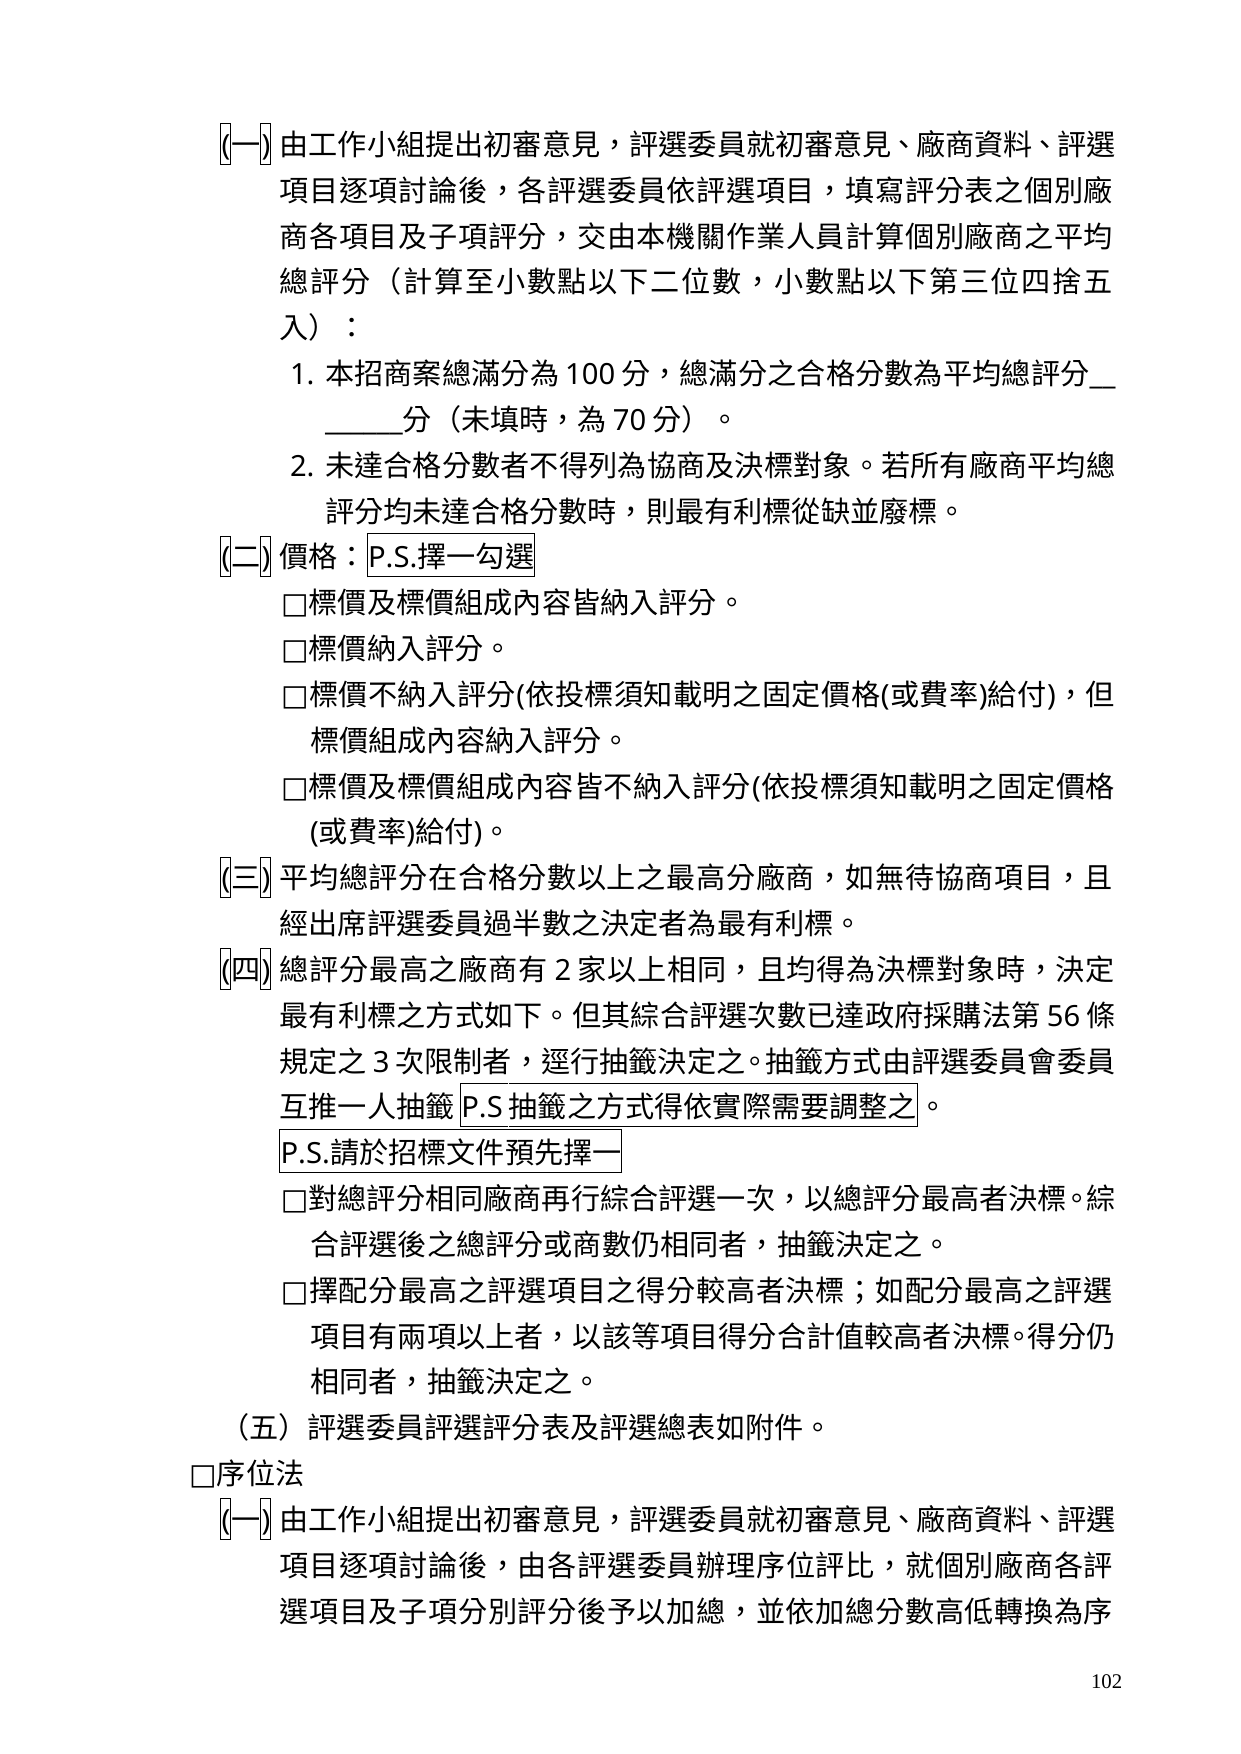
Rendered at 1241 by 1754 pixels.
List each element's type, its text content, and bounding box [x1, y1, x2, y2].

text （五）評選委員評選評分表及評選總表如附件。 [220, 1402, 1115, 1448]
list 平均總評分在合格分數以上之最高分廠商，如無待協商項目，且經出席評選委員過半數之決定者為最有利標。 [220, 852, 1115, 944]
list 本招商案總滿分為100分，總滿分之合格分數為平均總評分________分（未填時，為70分）。 [290, 348, 1115, 439]
text □序位法 [189, 1448, 1115, 1494]
text □標價不納入評分(依投標須知載明之固定價格(或費率)給付)，但標價組成內容納入評分。 [281, 669, 1115, 760]
text □標價及標價組成內容皆納入評分。 [281, 577, 1115, 623]
list 由工作小組提出初審意見，評選委員就初審意見、廠商資料、評選項目逐項討論後，由各評選委員辦理序位評比，就個別廠商各評選項目及子項分別評分後予以加總，並依加總分數高低轉換為序 [220, 1494, 1115, 1631]
list 總評分最高之廠商有2家以上相同，且均得為決標對象時，決定最有利標之方式如下。但其綜合評選次數已達政府採購法第56條規定之3次限制者，逕行抽籤決定之。抽籤方式由評選委員會委員互推一人抽籤P.S抽籤之方式得依實際需要調整之。 [220, 944, 1115, 1127]
text □對總評分相同廠商再行綜合評選一次，以總評分最高者決標。綜合評選後之總評分或商數仍相同者，抽籤決定之。 [281, 1173, 1115, 1264]
list 價格：P.S.擇一勾選 [220, 531, 1115, 577]
list 由工作小組提出初審意見，評選委員就初審意見、廠商資料、評選項目逐項討論後，各評選委員依評選項目，填寫評分表之個別廠商各項目及子項評分，交由本機關作業人員計算個別廠商之平均總評分（計算至小數點以下二位數，小數點以下第三位四捨五入）： [220, 119, 1115, 348]
list 未達合格分數者不得列為協商及決標對象。若所有廠商平均總評分均未達合格分數時，則最有利標從缺並廢標。 [290, 439, 1115, 531]
text □擇配分最高之評選項目之得分較高者決標；如配分最高之評選項目有兩項以上者，以該等項目得分合計值較高者決標。得分仍相同者，抽籤決定之。 [281, 1264, 1115, 1402]
text P.S.請於招標文件預先擇一 [279, 1127, 1115, 1173]
text □標價及標價組成內容皆不納入評分(依投標須知載明之固定價格(或費率)給付)。 [281, 760, 1115, 852]
text □標價納入評分。 [281, 623, 1115, 669]
